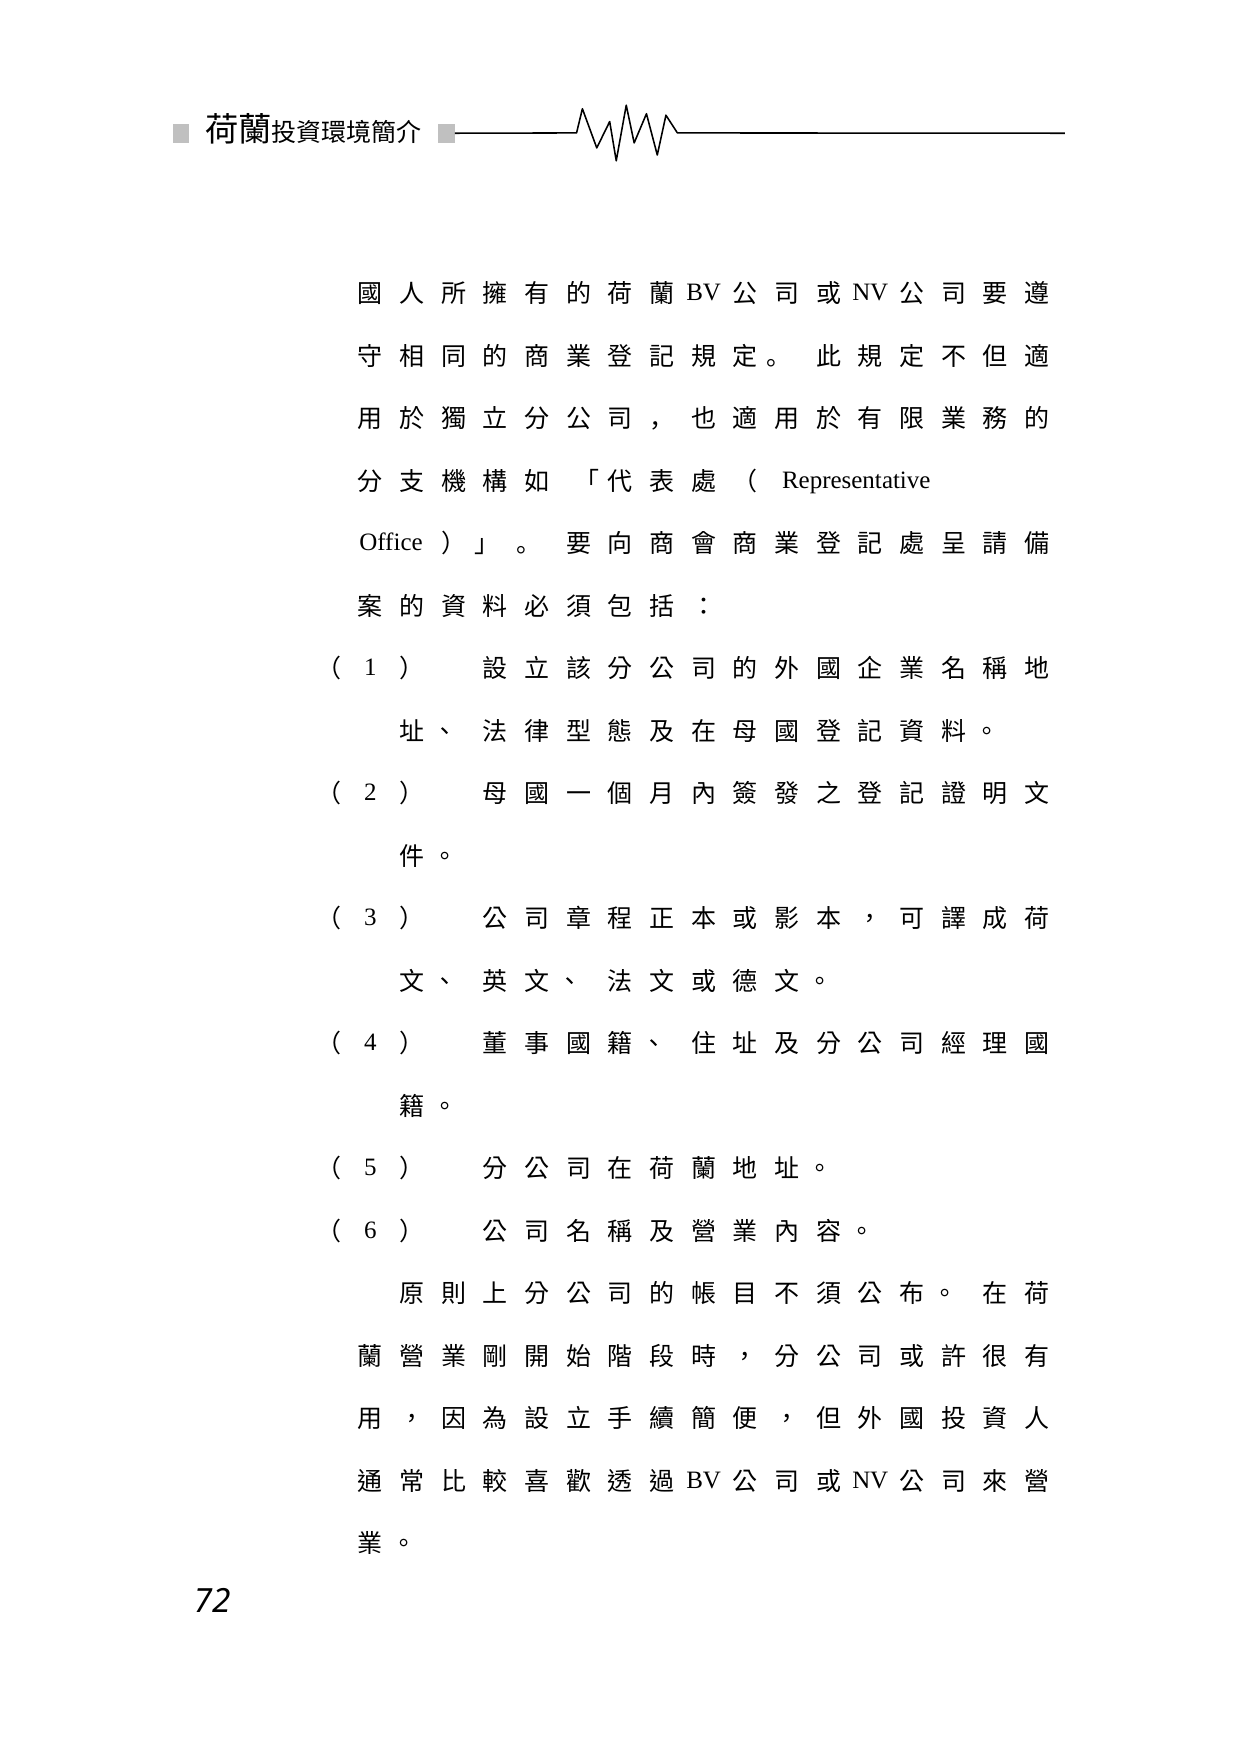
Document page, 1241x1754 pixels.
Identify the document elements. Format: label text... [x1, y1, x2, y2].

text （2） 母國一個月內簽發之登記證明文件。 [306, 750, 1058, 875]
text （6） 公司名稱及營業內容。 [306, 1188, 1058, 1250]
text （1） 設立該分公司的外國企業名稱地址、法律型態及在母國登記資料。 [306, 625, 1058, 750]
text 國人所擁有的荷蘭BV公司或NV公司要遵守相同的商業登記規定。此規定不但適用於獨立分公司，也適用於有限業務的分支機構如「代表處（Representative Office）」。要向商會商業登記處呈請備案的資料必須包括： [330, 250, 1058, 625]
text （3） 公司章程正本或影本，可譯成荷文、英文、法文或德文。 [306, 875, 1058, 1000]
text （5） 分公司在荷蘭地址。 [306, 1125, 1058, 1188]
text （4） 董事國籍、住址及分公司經理國籍。 [306, 1000, 1058, 1125]
text 原則上分公司的帳目不須公布。在荷蘭營業剛開始階段時，分公司或許很有用，因為設立手續簡便，但外國投資人通常比較喜歡透過BV公司或NV公司來營業。 [330, 1250, 1058, 1563]
